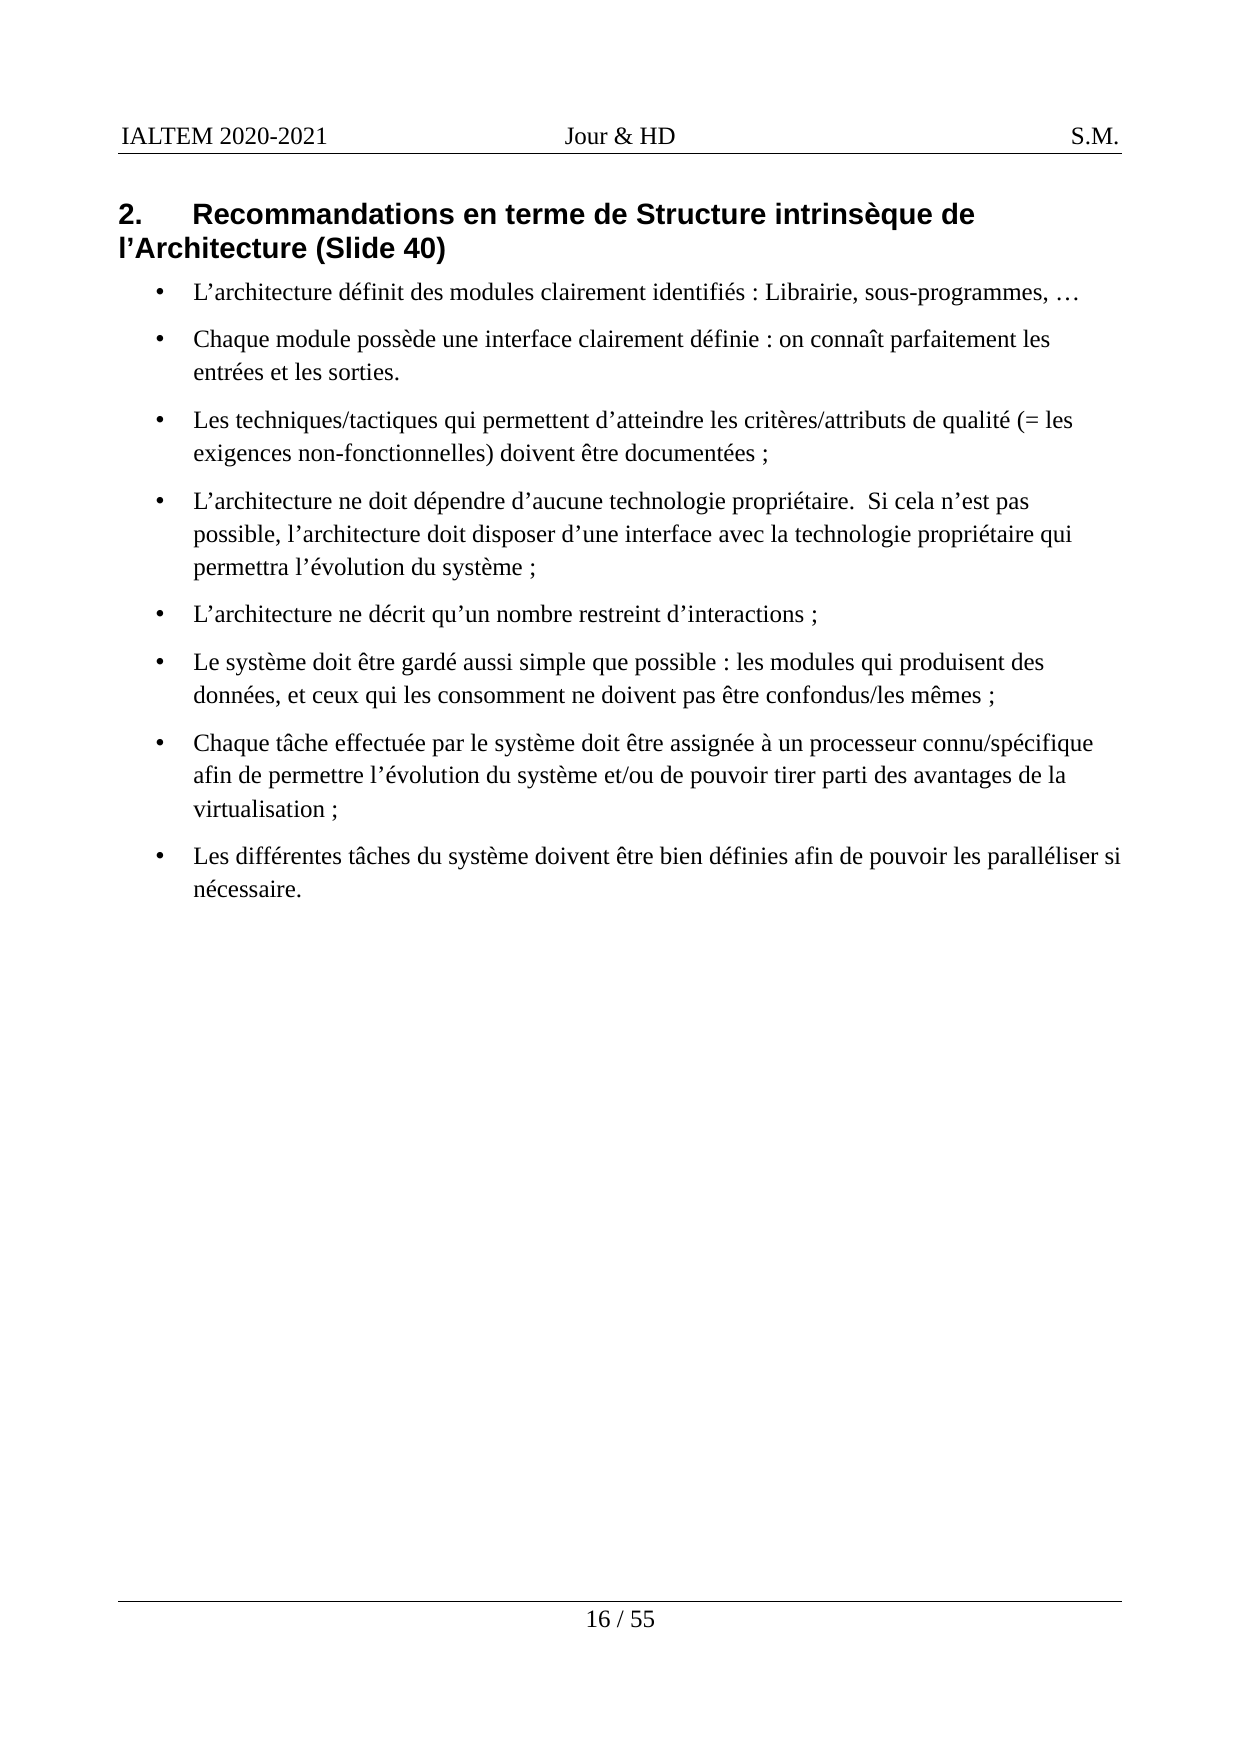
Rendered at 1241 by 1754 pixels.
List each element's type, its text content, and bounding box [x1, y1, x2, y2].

list Les techniques/tactiques qui permettent d’atteindre les critères/attributs de qualité (= les exigences non-fonctionnelles) doivent être documentées ; [156, 405, 1122, 467]
list Chaque tâche effectuée par le système doit être assignée à un processeur connu/spécifique afin de permettre l’évolution du système et/ou de pouvoir tirer parti des avantages de la virtualisation ; [156, 728, 1122, 822]
list L’architecture ne décrit qu’un nombre restreint d’interactions ; [156, 599, 1122, 628]
list Chaque module possède une interface clairement définie : on connaît parfaitement les entrées et les sorties. [156, 324, 1122, 386]
list Les différentes tâches du système doivent être bien définies afin de pouvoir les paralléliser si nécessaire. [156, 841, 1122, 903]
list Le système doit être gardé aussi simple que possible : les modules qui produisent des données, et ceux qui les consomment ne doivent pas être confondus/les mêmes ; [156, 647, 1122, 709]
subtitle Recommandations en terme de Structure intrinsèque de l’Architecture (Slide 40) [118, 197, 1122, 264]
list L’architecture définit des modules clairement identifiés : Librairie, sous-programmes, … [156, 277, 1122, 306]
list L’architecture ne doit dépendre d’aucune technologie propriétaire. Si cela n’est pas possible, l’architecture doit disposer d’une interface avec la technologie propriétaire qui permettra l’évolution du système ; [156, 486, 1122, 581]
